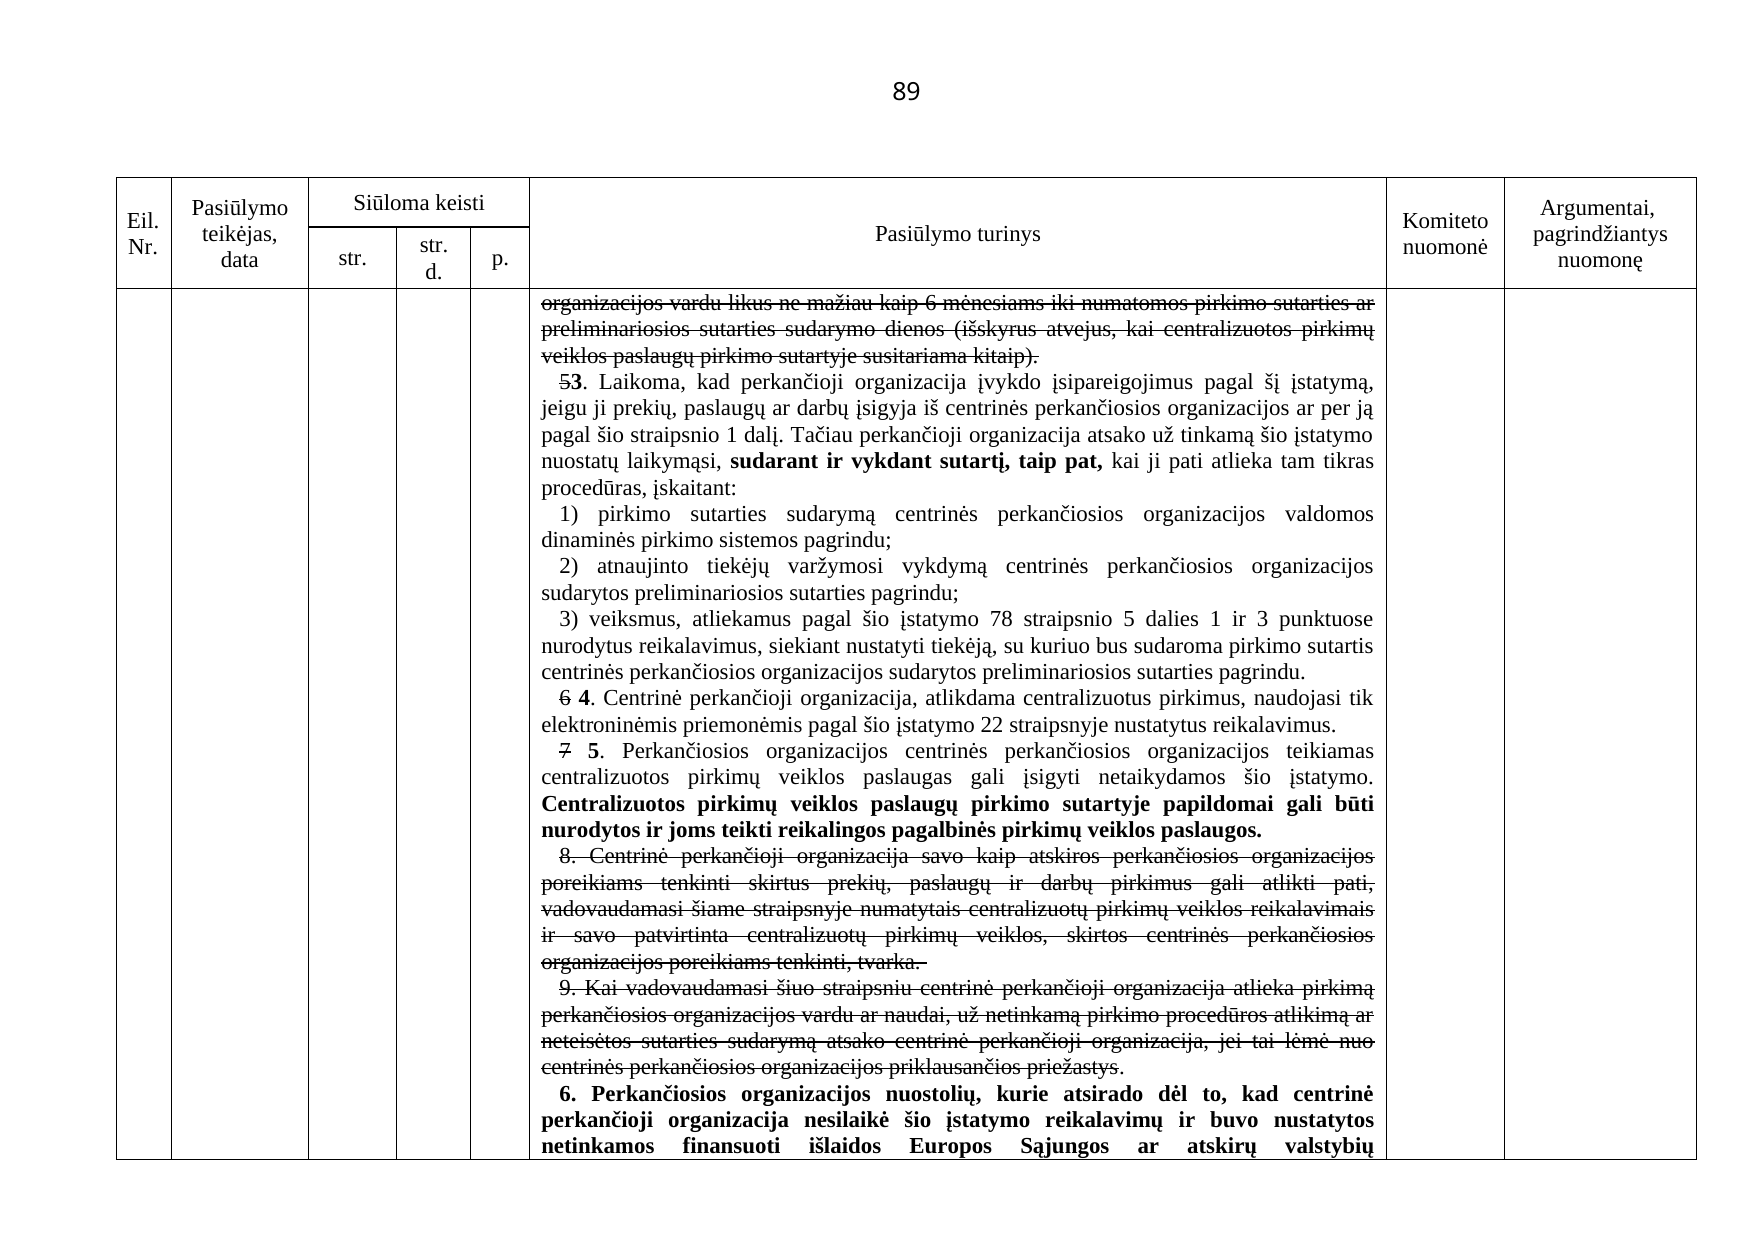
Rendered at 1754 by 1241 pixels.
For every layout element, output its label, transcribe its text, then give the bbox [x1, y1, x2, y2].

table_header Argumentai, pagrindžiantys nuomonę [1505, 178, 1696, 288]
table_cell p. [471, 228, 529, 288]
table_cell [172, 289, 308, 1159]
table_cell [1505, 289, 1696, 1159]
table_header Pasiūlymo turinys [530, 178, 1386, 288]
table_cell [471, 289, 529, 1159]
table_header Siūloma keisti [309, 178, 529, 226]
table_cell [309, 289, 396, 1159]
table_cell str. [309, 228, 396, 288]
table_cell [1387, 289, 1504, 1159]
table_header Komiteto nuomonė [1387, 178, 1504, 288]
table_header Pasiūlymo teikėjas, data [172, 178, 308, 288]
table_cell [397, 289, 470, 1159]
table_cell str. d. [397, 228, 470, 288]
table_header Eil. Nr. [117, 178, 171, 288]
table_cell organizacijos vardu likus ne mažiau kaip 6 mėnesiams iki numatomos pirkimo sutarties ar preliminariosios sutarties sudarymo dienos (išskyrus atvejus, kai centralizuotos pirkimų veiklos paslaugų pirkimo sutartyje susitariama kitaip). 53. Laikoma, kad perkančioji organizacija įvykdo įsipareigojimus pagal šį įstatymą, jeigu ji prekių, paslaugų ar darbų įsigyja iš centrinės perkančiosios organizacijos ar per ją pagal šio straipsnio 1 dalį. Tačiau perkančioji organizacija atsako už tinkamą šio įstatymo nuostatų laikymąsi, sudarant ir vykdant sutartį, taip pat, kai ji pati atlieka tam tikras procedūras, įskaitant: 1) pirkimo sutarties sudarymą centrinės perkančiosios organizacijos valdomos dinaminės pirkimo sistemos pagrindu; 2) atnaujinto tiekėjų varžymosi vykdymą centrinės perkančiosios organizacijos sudarytos preliminariosios sutarties pagrindu; 3) veiksmus, atliekamus pagal šio įstatymo 78 straipsnio 5 dalies 1 ir 3 punktuose nurodytus reikalavimus, siekiant nustatyti tiekėją, su kuriuo bus sudaroma pirkimo sutartis centrinės perkančiosios organizacijos sudarytos preliminariosios sutarties pagrindu. 6 4. Centrinė perkančioji organizacija, atlikdama centralizuotus pirkimus, naudojasi tik elektroninėmis priemonėmis pagal šio įstatymo 22 straipsnyje nustatytus reikalavimus. 7 5. Perkančiosios organizacijos centrinės perkančiosios organizacijos teikiamas centralizuotos pirkimų veiklos paslaugas gali įsigyti netaikydamos šio įstatymo. Centralizuotos pirkimų veiklos paslaugų pirkimo sutartyje papildomai gali būti nurodytos ir joms teikti reikalingos pagalbinės pirkimų veiklos paslaugos. 8. Centrinė perkančioji organizacija savo kaip atskiros perkančiosios organizacijos poreikiams tenkinti skirtus prekių, paslaugų ir darbų pirkimus gali atlikti pati, vadovaudamasi šiame straipsnyje numatytais centralizuotų pirkimų veiklos reikalavimais ir savo patvirtinta centralizuotų pirkimų veiklos, skirtos centrinės perkančiosios organizacijos poreikiams tenkinti, tvarka. 9. Kai vadovaudamasi šiuo straipsniu centrinė perkančioji organizacija atlieka pirkimą perkančiosios organizacijos vardu ar naudai, už netinkamą pirkimo procedūros atlikimą ar neteisėtos sutarties sudarymą atsako centrinė perkančioji organizacija, jei tai lėmė nuo centrinės perkančiosios organizacijos priklausančios priežastys. 6. Perkančiosios organizacijos nuostolių, kurie atsirado dėl to, kad centrinė perkančioji organizacija nesilaikė šio įstatymo reikalavimų ir buvo nustatytos netinkamos finansuoti išlaidos Europos Sąjungos ar atskirų valstybių [530, 289, 1386, 1159]
table_cell [117, 289, 171, 1159]
